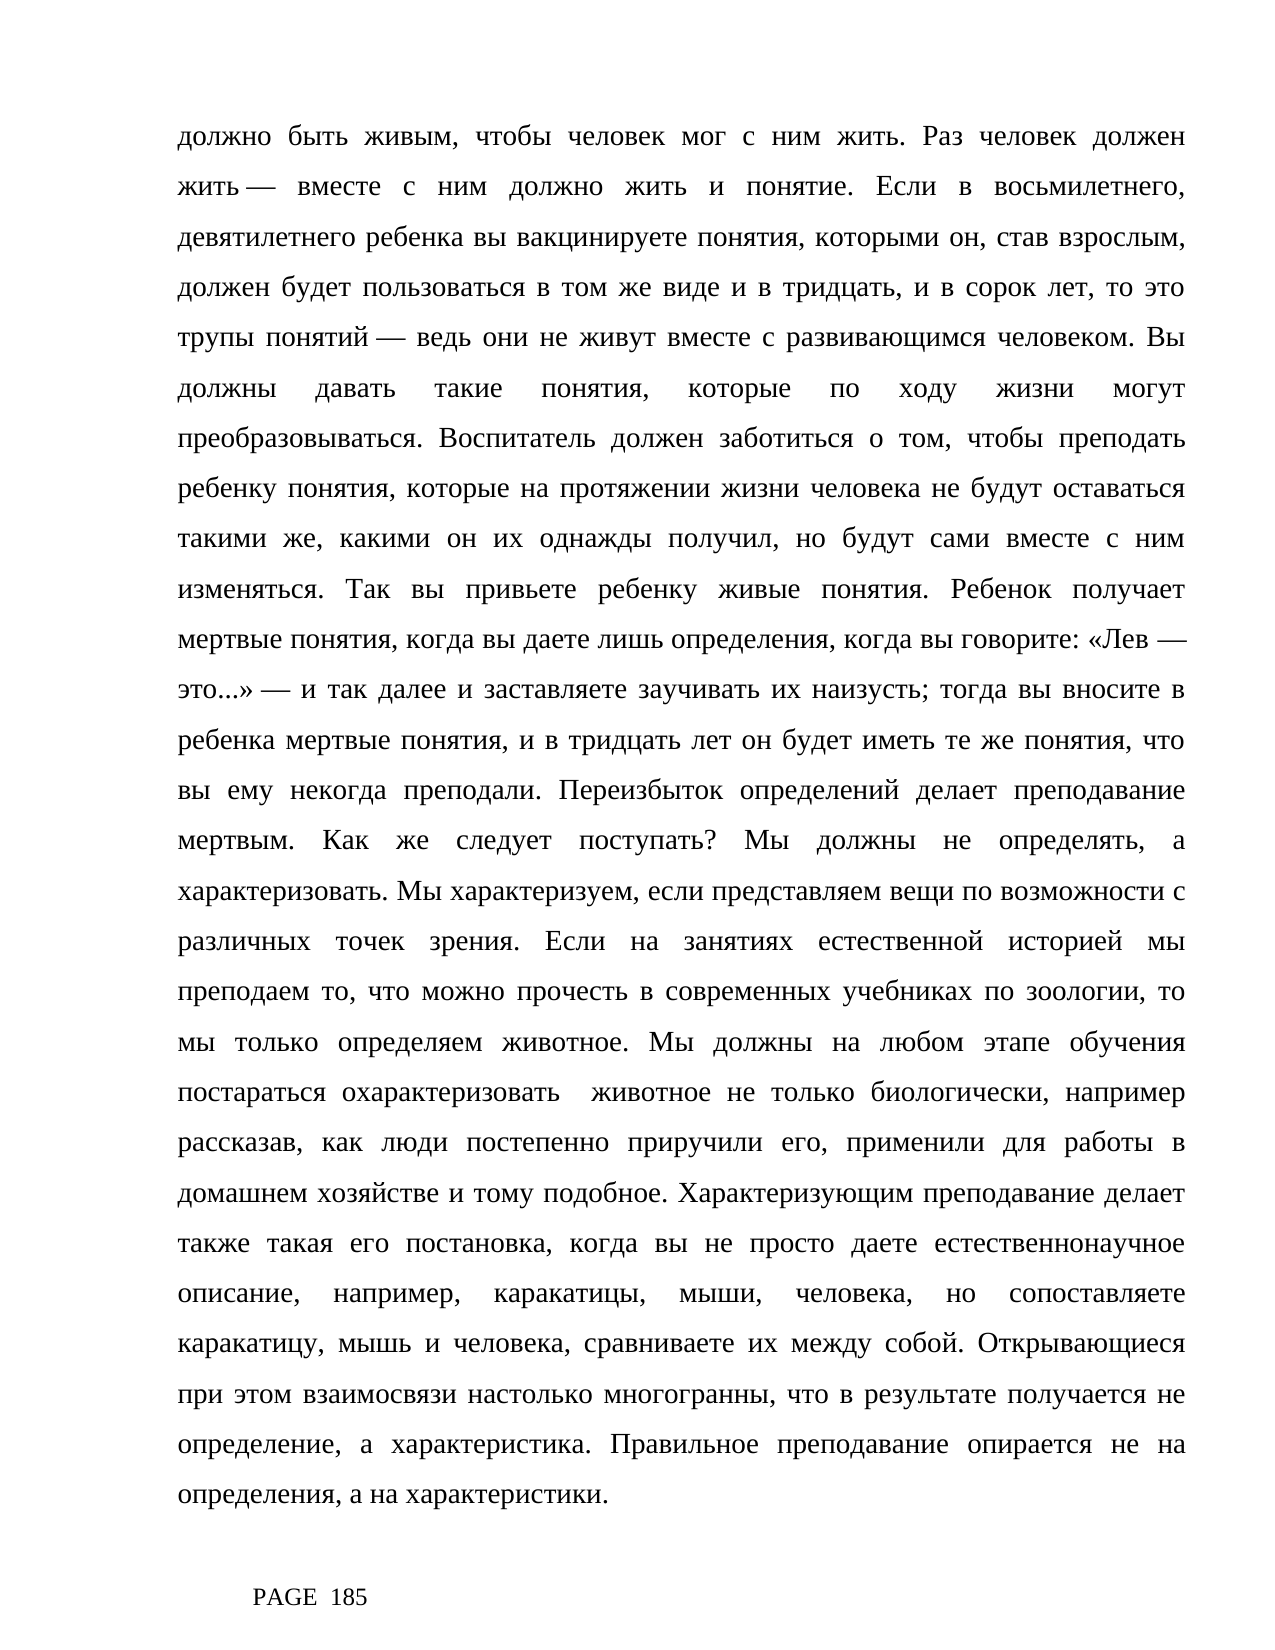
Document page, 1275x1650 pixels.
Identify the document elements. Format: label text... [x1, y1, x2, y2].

text должно быть живым, чтобы человек мог с ним жить. Раз человек должен жить — вместе с ним должно жить и понятие. Если в восьмилетнего, девятилетнего ребенка вы вакцинируете понятия, которыми он, став взрослым, должен будет пользоваться в том же виде и в тридцать, и в сорок лет, то это трупы понятий — ведь они не живут вместе с развивающимся человеком. Вы должны давать такие понятия, которые по ходу жизни могут преобразовываться. Воспитатель должен заботиться о том, чтобы преподать ребенку понятия, которые на протяжении жизни человека не будут оставаться такими же, какими он их однажды получил, но будут сами вместе с ним изменяться. Так вы привьете ребенку живые понятия. Ребенок получает мертвые понятия, когда вы даете лишь определения, когда вы говорите: «Лев — это...» — и так далее и заставляете заучивать их наизусть; тогда вы вносите в ребенка мертвые понятия, и в тридцать лет он будет иметь те же понятия, что вы ему некогда преподали. Переизбыток определений делает преподавание мертвым. Как же следует поступать? Мы должны не определять, а характеризовать. Мы характеризуем, если представляем вещи по возможности с различных точек зрения. Если на занятиях естественной историей мы преподаем то, что можно прочесть в современных учебниках по зоологии, то мы только определяем животное. Мы должны на любом этапе обучения постараться охарактеризовать животное не только биологически, например рассказав, как люди постепенно приручили его, применили для работы в домашнем хозяйстве и тому подобное. Характеризующим преподавание делает также такая его постановка, когда вы не просто даете естественнонаучное описание, например, каракатицы, мыши, человека, но сопоставляете каракатицу, мышь и человека, сравниваете их между собой. Открывающиеся при этом взаимосвязи настолько многогранны, что в результате получается не определение, а характеристика. Правильное преподавание опирается не на определения, а на характеристики. [177, 118, 1186, 1510]
